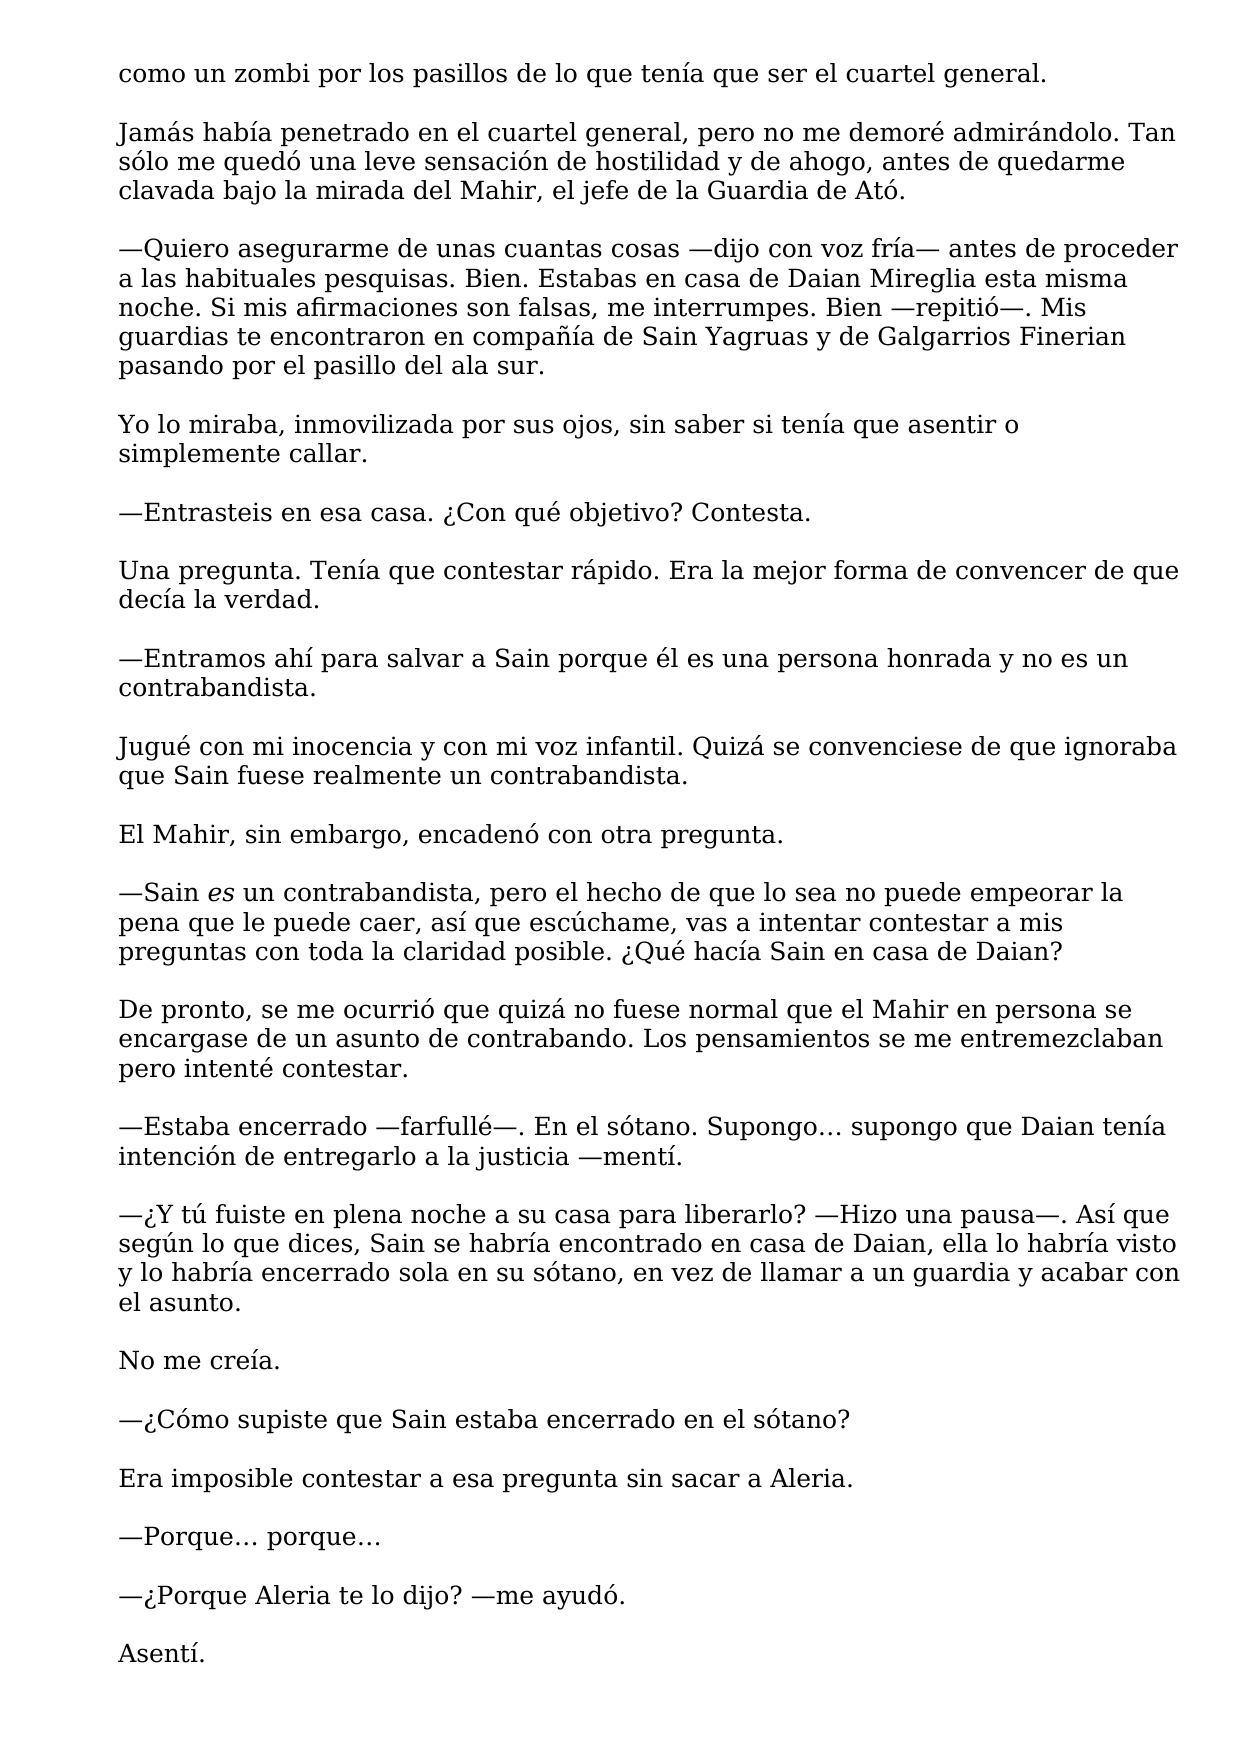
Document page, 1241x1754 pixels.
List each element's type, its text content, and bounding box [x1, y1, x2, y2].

text Yo lo miraba, inmovilizada por sus ojos, sin saber si tenía que asentir o simplemente callar. [118, 410, 1181, 468]
text —Estaba encerrado —farfullé—. En el sótano. Supongo… supongo que Daian tenía intención de entregarlo a la justicia —mentí. [118, 1112, 1181, 1171]
text Jugué con mi inocencia y con mi voz infantil. Quizá se convenciese de que ignoraba que Sain fuese realmente un contrabandista. [118, 732, 1181, 790]
text —¿Porque Aleria te lo dijo? —me ayudó. [118, 1581, 1181, 1610]
text —Entrasteis en esa casa. ¿Con qué objetivo? Contesta. [118, 498, 1181, 527]
text —Entramos ahí para salvar a Sain porque él es una persona honrada y no es un contrabandista. [118, 644, 1181, 703]
text —Sain es un contrabandista, pero el hecho de que lo sea no puede empeorar la pena que le puede caer, así que escúchame, vas a intentar contestar a mis preguntas con toda la claridad posible. ¿Qué hacía Sain en casa de Daian? [118, 878, 1181, 966]
text —¿Cómo supiste que Sain estaba encerrado en el sótano? [118, 1405, 1181, 1434]
text Asentí. [118, 1640, 1181, 1669]
text —Quiero asegurarme de unas cuantas cosas —dijo con voz fría— antes de proceder a las habituales pesquisas. Bien. Estabas en casa de Daian Mireglia esta misma noche. Si mis afirmaciones son falsas, me interrumpes. Bien —repitió—. Mis guardias te encontraron en compañía de Sain Yagruas y de Galgarrios Finerian pasando por el pasillo del ala sur. [118, 235, 1181, 381]
text —¿Y tú fuiste en plena noche a su casa para liberarlo? —Hizo una pausa—. Así que según lo que dices, Sain se habría encontrado en casa de Daian, ella lo habría visto y lo habría encerrado sola en su sótano, en vez de llamar a un guardia y acabar con el asunto. [118, 1200, 1181, 1317]
text No me creía. [118, 1346, 1181, 1376]
text Jamás había penetrado en el cuartel general, pero no me demoré admirándolo. Tan sólo me quedó una leve sensación de hostilidad y de ahogo, antes de quedarme clavada bajo la mirada del Mahir, el jefe de la Guardia de Ató. [118, 118, 1181, 205]
text Era imposible contestar a esa pregunta sin sacar a Aleria. [118, 1464, 1181, 1493]
text —Porque… porque… [118, 1522, 1181, 1552]
text De pronto, se me ocurrió que quizá no fuese normal que el Mahir en persona se encargase de un asunto de contrabando. Los pensamientos se me entremezclaban pero intenté contestar. [118, 996, 1181, 1083]
text como un zombi por los pasillos de lo que tenía que ser el cuartel general. [118, 59, 1181, 88]
text El Mahir, sin embargo, encadenó con otra pregunta. [118, 820, 1181, 849]
text Una pregunta. Tenía que contestar rápido. Era la mejor forma de convencer de que decía la verdad. [118, 556, 1181, 615]
